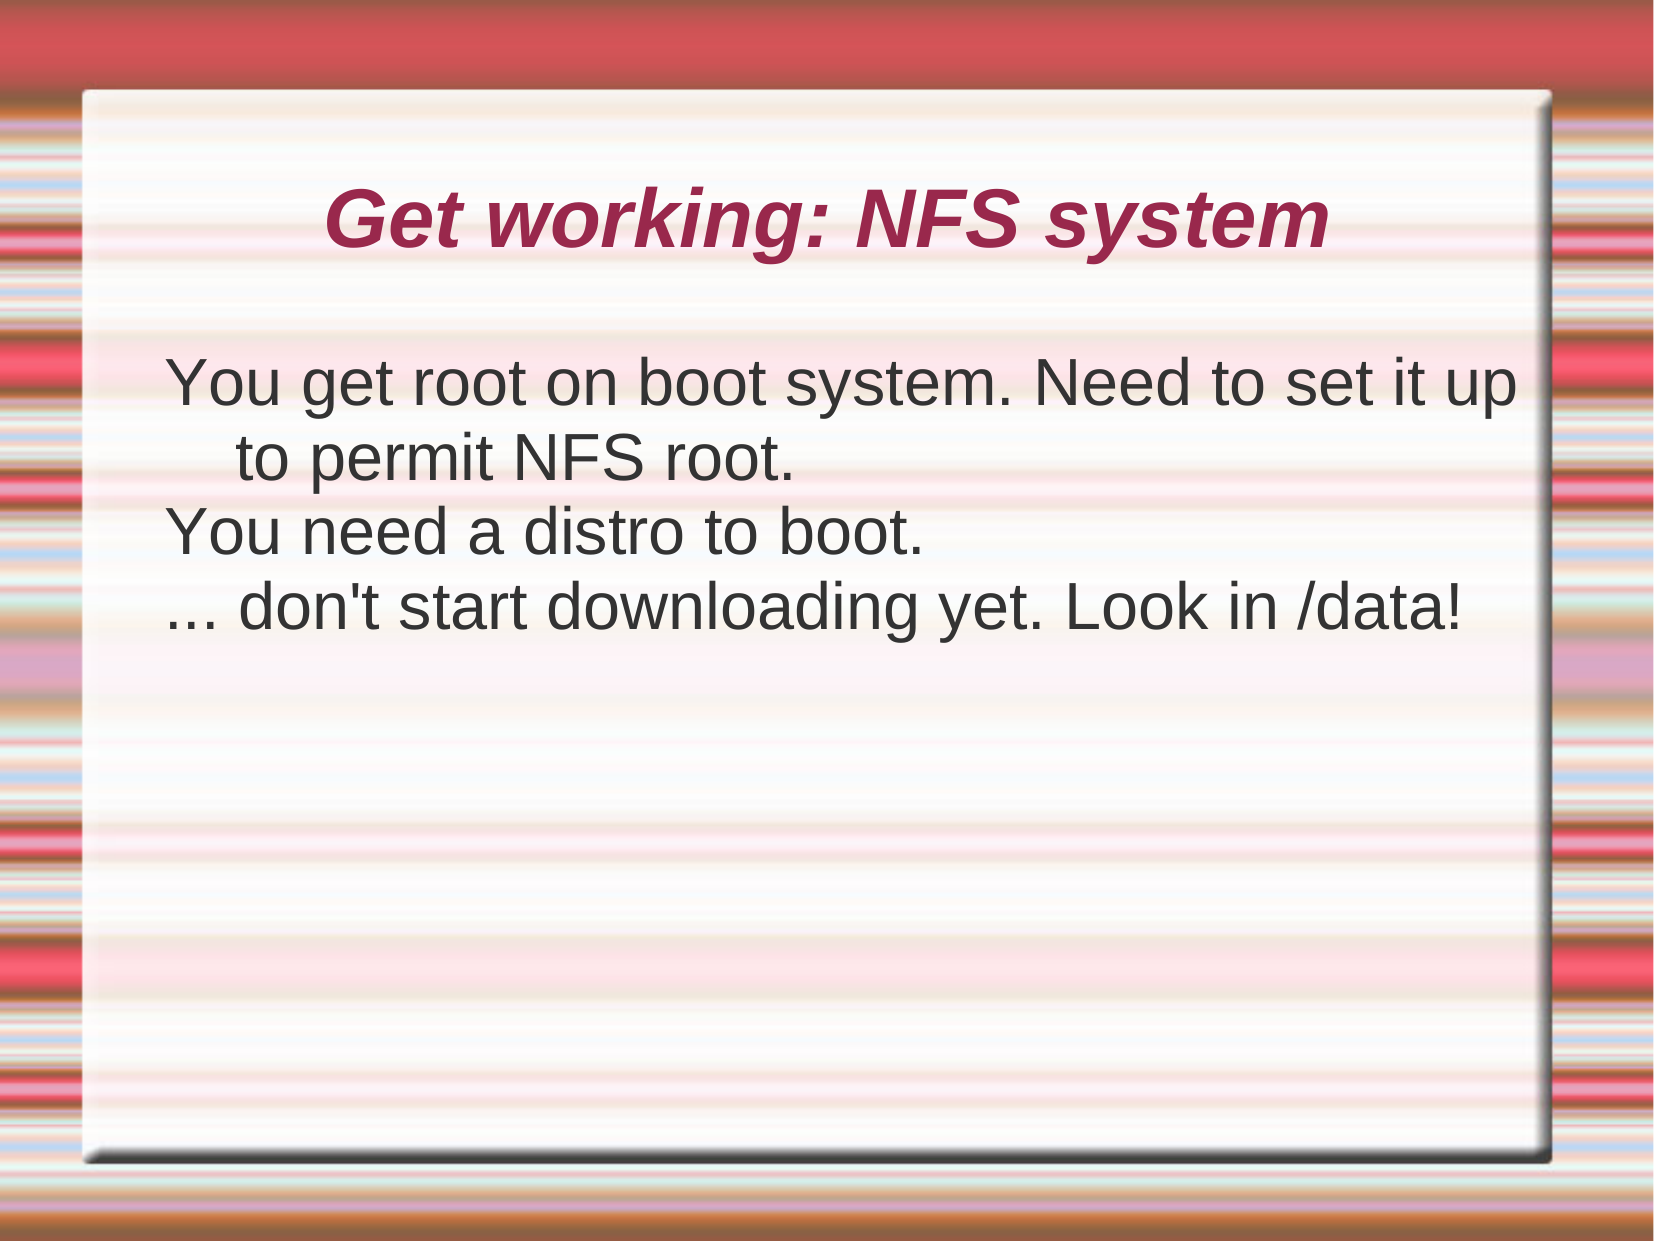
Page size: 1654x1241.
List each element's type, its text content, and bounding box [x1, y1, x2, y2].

picture [0, 0, 1654, 1241]
title Get working: NFS system [121, 114, 1534, 322]
list You get root on boot system. Need to set it up to permit NFS root. You need a distro to boot. ... don't start downloading yet. Look in /data! [152, 344, 1534, 1127]
